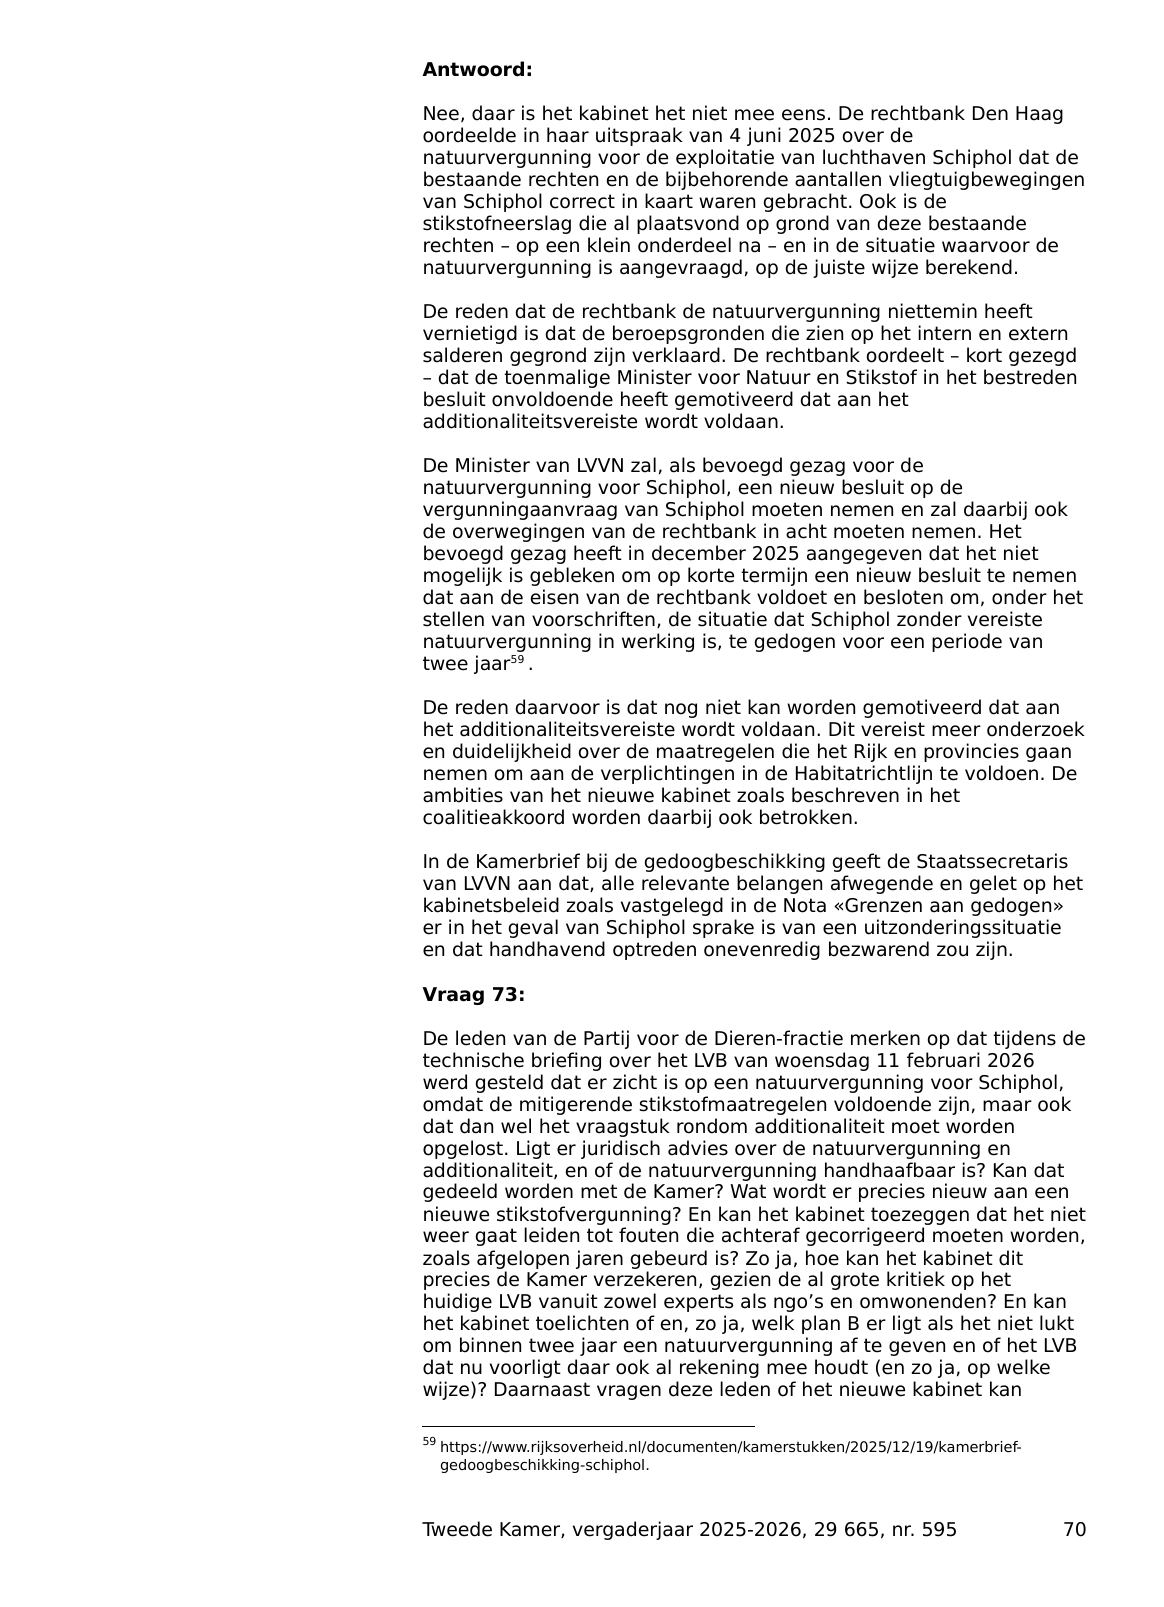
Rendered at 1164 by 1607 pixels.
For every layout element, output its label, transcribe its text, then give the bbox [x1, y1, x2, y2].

text https://www.rijksoverheid.nl/documenten/kamerstukken/2025/12/19/kamerbrief-gedoogbeschikking-schiphol. [422, 1435, 1087, 1474]
text De leden van de Partij voor de Dieren-fractie merken op dat tijdens de technische briefing over het LVB van woensdag 11 februari 2026 werd gesteld dat er zicht is op een natuurvergunning voor Schiphol, omdat de mitigerende stikstofmaatregelen voldoende zijn, maar ook dat dan wel het vraagstuk rondom additionaliteit moet worden opgelost. Ligt er juridisch advies over de natuurvergunning en additionaliteit, en of de natuurvergunning handhaafbaar is? Kan dat gedeeld worden met de Kamer? Wat wordt er precies nieuw aan een nieuwe stikstofvergunning? En kan het kabinet toezeggen dat het niet weer gaat leiden tot fouten die achteraf gecorrigeerd moeten worden, zoals afgelopen jaren gebeurd is? Zo ja, hoe kan het kabinet dit precies de Kamer verzekeren, gezien de al grote kritiek op het huidige LVB vanuit zowel experts als ngo’s en omwonenden? En kan het kabinet toelichten of en, zo ja, welk plan B er ligt als het niet lukt om binnen twee jaar een natuurvergunning af te geven en of het LVB dat nu voorligt daar ook al rekening mee houdt (en zo ja, op welke wijze)? Daarnaast vragen deze leden of het nieuwe kabinet kan [422, 1028, 1087, 1401]
text Nee, daar is het kabinet het niet mee eens. De rechtbank Den Haag oordeelde in haar uitspraak van 4 juni 2025 over de natuurvergunning voor de exploitatie van luchthaven Schiphol dat de bestaande rechten en de bijbehorende aantallen vliegtuigbewegingen van Schiphol correct in kaart waren gebracht. Ook is de stikstofneerslag die al plaatsvond op grond van deze bestaande rechten – op een klein onderdeel na – en in de situatie waarvoor de natuurvergunning is aangevraagd, op de juiste wijze berekend. [422, 103, 1087, 279]
text De reden dat de rechtbank de natuurvergunning niettemin heeft vernietigd is dat de beroepsgronden die zien op het intern en extern salderen gegrond zijn verklaard. De rechtbank oordeelt – kort gezegd – dat de toenmalige Minister voor Natuur en Stikstof in het bestreden besluit onvoldoende heeft gemotiveerd dat aan het additionaliteitsvereiste wordt voldaan. [422, 301, 1087, 433]
text De reden daarvoor is dat nog niet kan worden gemotiveerd dat aan het additionaliteitsvereiste wordt voldaan. Dit vereist meer onderzoek en duidelijkheid over de maatregelen die het Rijk en provincies gaan nemen om aan de verplichtingen in de Habitatrichtlijn te voldoen. De ambities van het nieuwe kabinet zoals beschreven in het coalitieakkoord worden daarbij ook betrokken. [422, 697, 1087, 829]
text In de Kamerbrief bij de gedoogbeschikking geeft de Staatssecretaris van LVVN aan dat, alle relevante belangen afwegende en gelet op het kabinetsbeleid zoals vastgelegd in de Nota «Grenzen aan gedogen» er in het geval van Schiphol sprake is van een uitzonderingssituatie en dat handhavend optreden onevenredig bezwarend zou zijn. [422, 851, 1087, 961]
text De Minister van LVVN zal, als bevoegd gezag voor de natuurvergunning voor Schiphol, een nieuw besluit op de vergunningaanvraag van Schiphol moeten nemen en zal daarbij ook de overwegingen van de rechtbank in acht moeten nemen. Het bevoegd gezag heeft in december 2025 aangegeven dat het niet mogelijk is gebleken om op korte termijn een nieuw besluit te nemen dat aan de eisen van de rechtbank voldoet en besloten om, onder het stellen van voorschriften, de situatie dat Schiphol zonder vereiste natuurvergunning in werking is, te gedogen voor een periode van twee jaar. [422, 455, 1087, 675]
subtitle Vraag 73: [422, 983, 1087, 1005]
subtitle Antwoord: [422, 59, 1087, 81]
